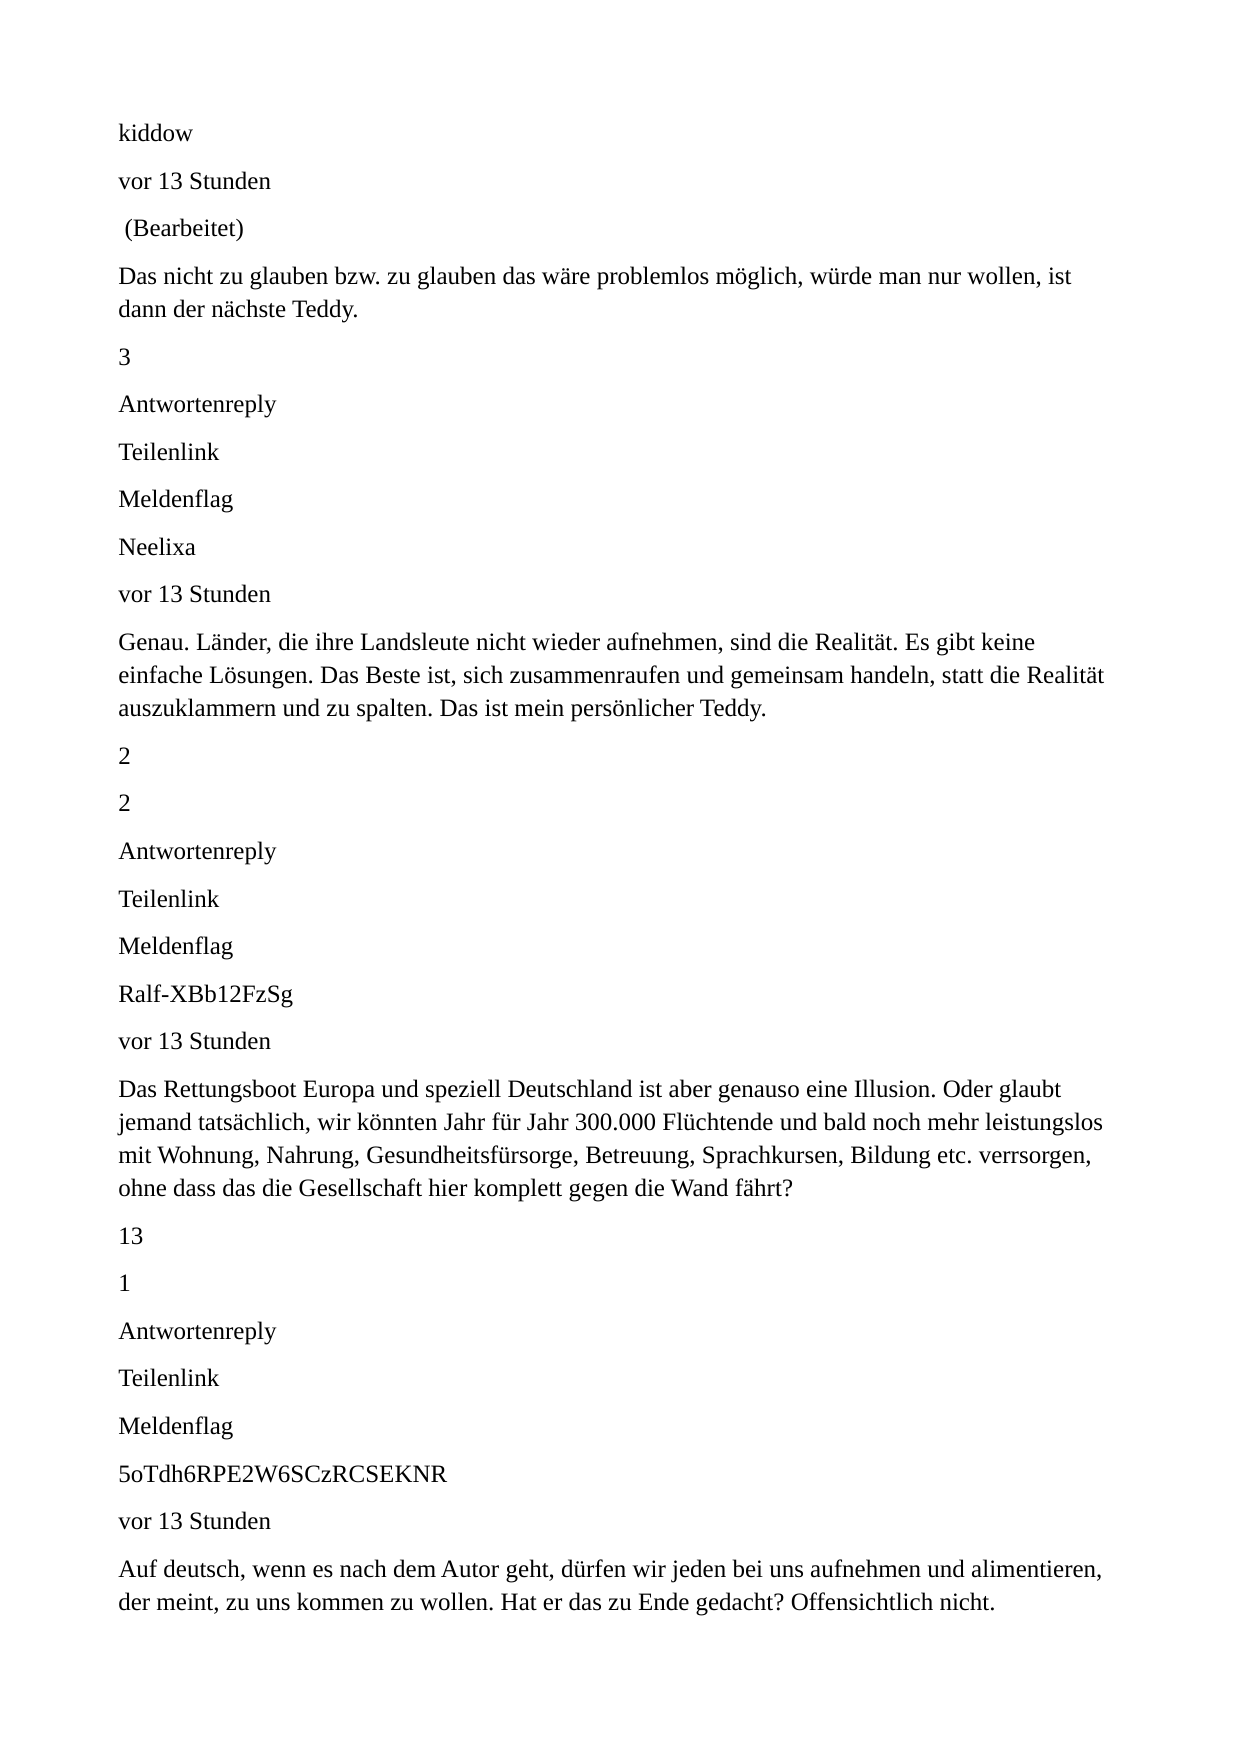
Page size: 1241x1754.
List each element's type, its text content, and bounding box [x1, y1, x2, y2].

text Meldenflag [118, 1411, 1122, 1440]
text 2 [118, 788, 1122, 817]
text vor 13 Stunden [118, 579, 1122, 608]
text vor 13 Stunden [118, 1506, 1122, 1535]
text 5oTdh6RPE2W6SCzRCSEKNR [118, 1459, 1122, 1487]
text 2 [118, 741, 1122, 769]
text Meldenflag [118, 484, 1122, 513]
text Das nicht zu glauben bzw. zu glauben das wäre problemlos möglich, würde man nur wollen, ist dann der nächste Teddy. [118, 261, 1122, 323]
text 1 [118, 1268, 1122, 1297]
text vor 13 Stunden [118, 1026, 1122, 1055]
text Antwortenreply [118, 1316, 1122, 1345]
text Teilenlink [118, 884, 1122, 912]
text 13 [118, 1221, 1122, 1249]
text Meldenflag [118, 931, 1122, 960]
text kiddow [118, 118, 1122, 147]
text Antwortenreply [118, 836, 1122, 865]
text Auf deutsch, wenn es nach dem Autor geht, dürfen wir jeden bei uns aufnehmen und alimentieren, der meint, zu uns kommen zu wollen. Hat er das zu Ende gedacht? Offensichtlich nicht. [118, 1554, 1122, 1616]
text Teilenlink [118, 1363, 1122, 1392]
text Neelixa [118, 532, 1122, 561]
text (Bearbeitet) [118, 213, 1122, 242]
text Teilenlink [118, 437, 1122, 466]
text Genau. Länder, die ihre Landsleute nicht wieder aufnehmen, sind die Realität. Es gibt keine einfache Lösungen. Das Beste ist, sich zusammenraufen und gemeinsam handeln, statt die Realität auszuklammern und zu spalten. Das ist mein persönlicher Teddy. [118, 627, 1122, 722]
text 3 [118, 342, 1122, 370]
text Ralf-XBb12FzSg [118, 979, 1122, 1008]
text Antwortenreply [118, 389, 1122, 418]
text vor 13 Stunden [118, 166, 1122, 194]
text Das Rettungsboot Europa und speziell Deutschland ist aber genauso eine Illusion. Oder glaubt jemand tatsächlich, wir könnten Jahr für Jahr 300.000 Flüchtende und bald noch mehr leistungslos mit Wohnung, Nahrung, Gesundheitsfürsorge, Betreuung, Sprachkursen, Bildung etc. verrsorgen, ohne dass das die Gesellschaft hier komplett gegen die Wand fährt? [118, 1074, 1122, 1202]
